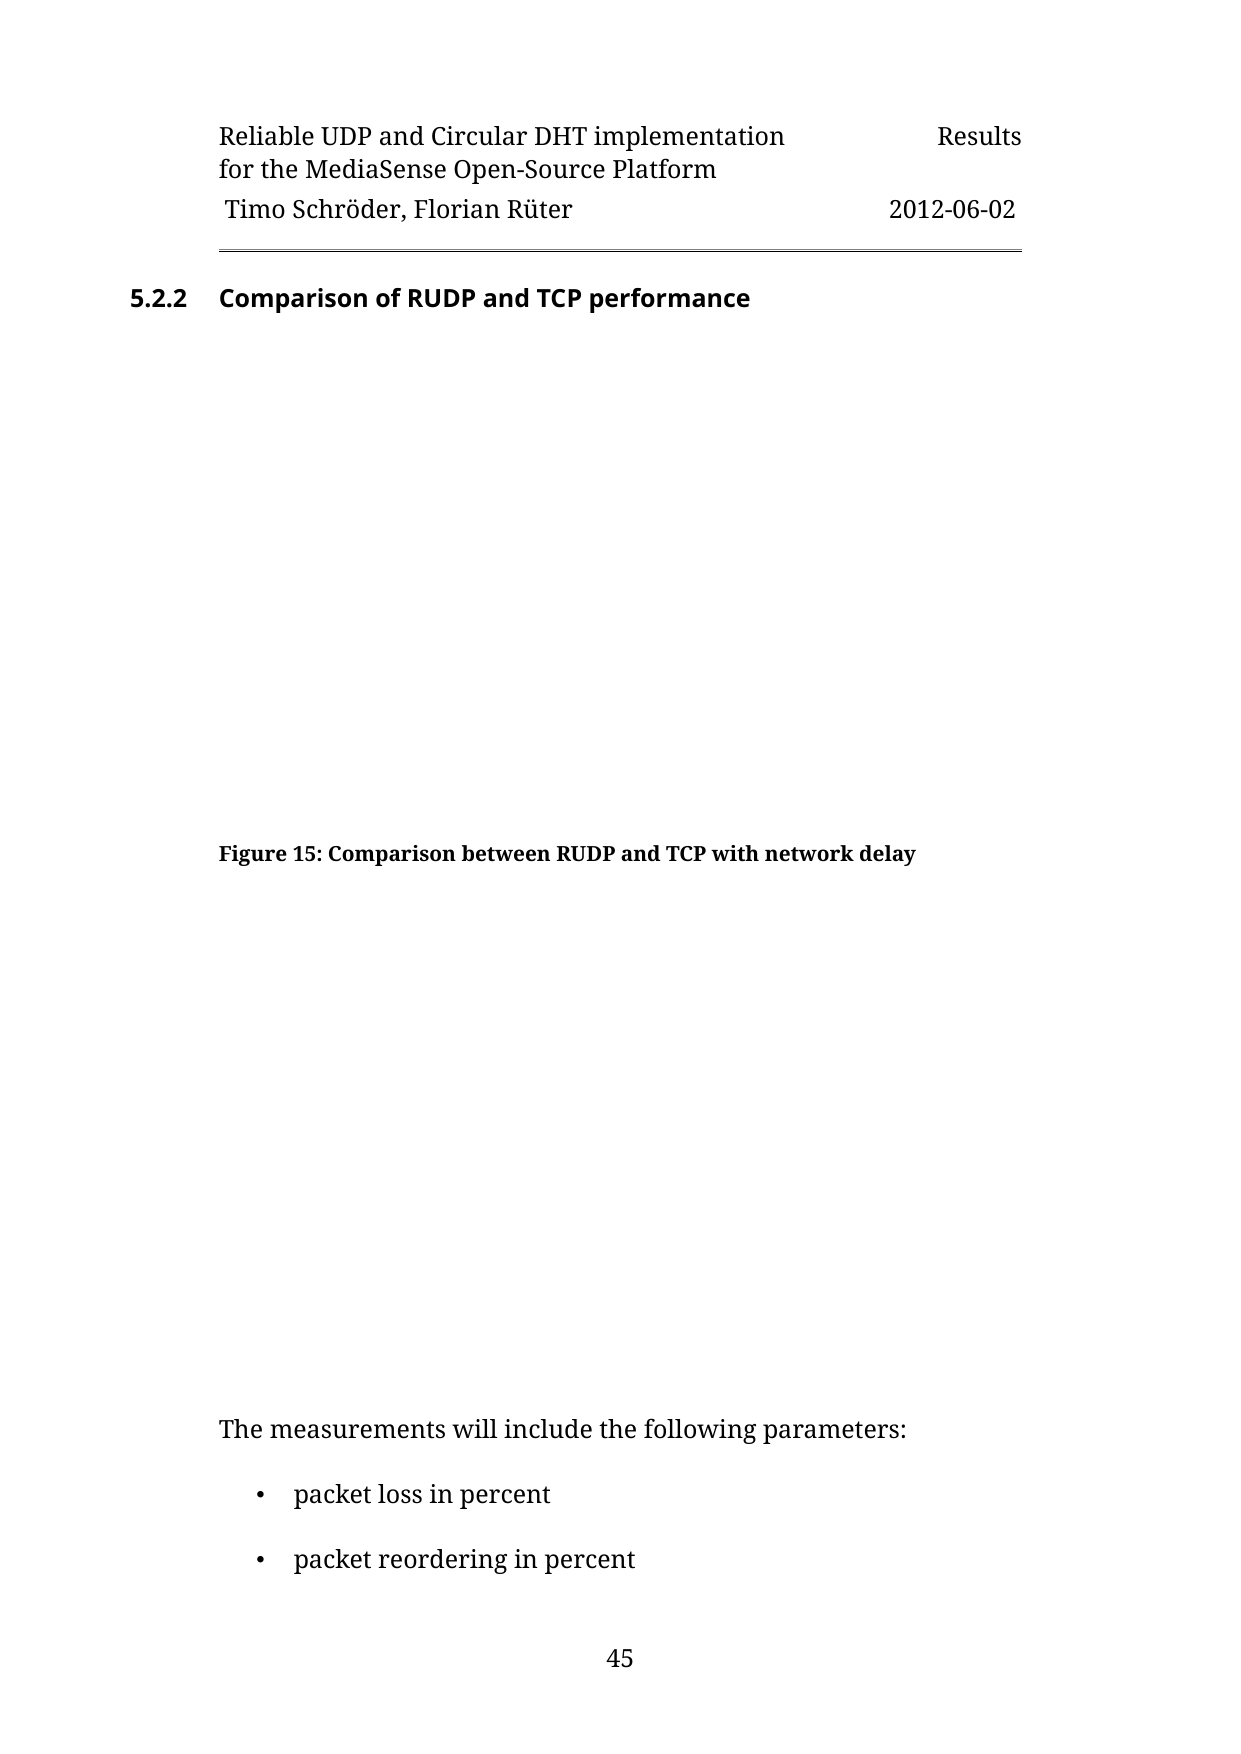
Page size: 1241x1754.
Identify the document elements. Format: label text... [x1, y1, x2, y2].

text The measurements will include the following parameters: [218, 1412, 1022, 1446]
list packet loss in percent [256, 1477, 1022, 1511]
list packet reordering in percent [256, 1542, 1022, 1576]
subtitle Comparison of RUDP and TCP performance [130, 281, 1022, 315]
text Figure 15: Comparison between RUDP and TCP with network delay [218, 334, 1019, 867]
